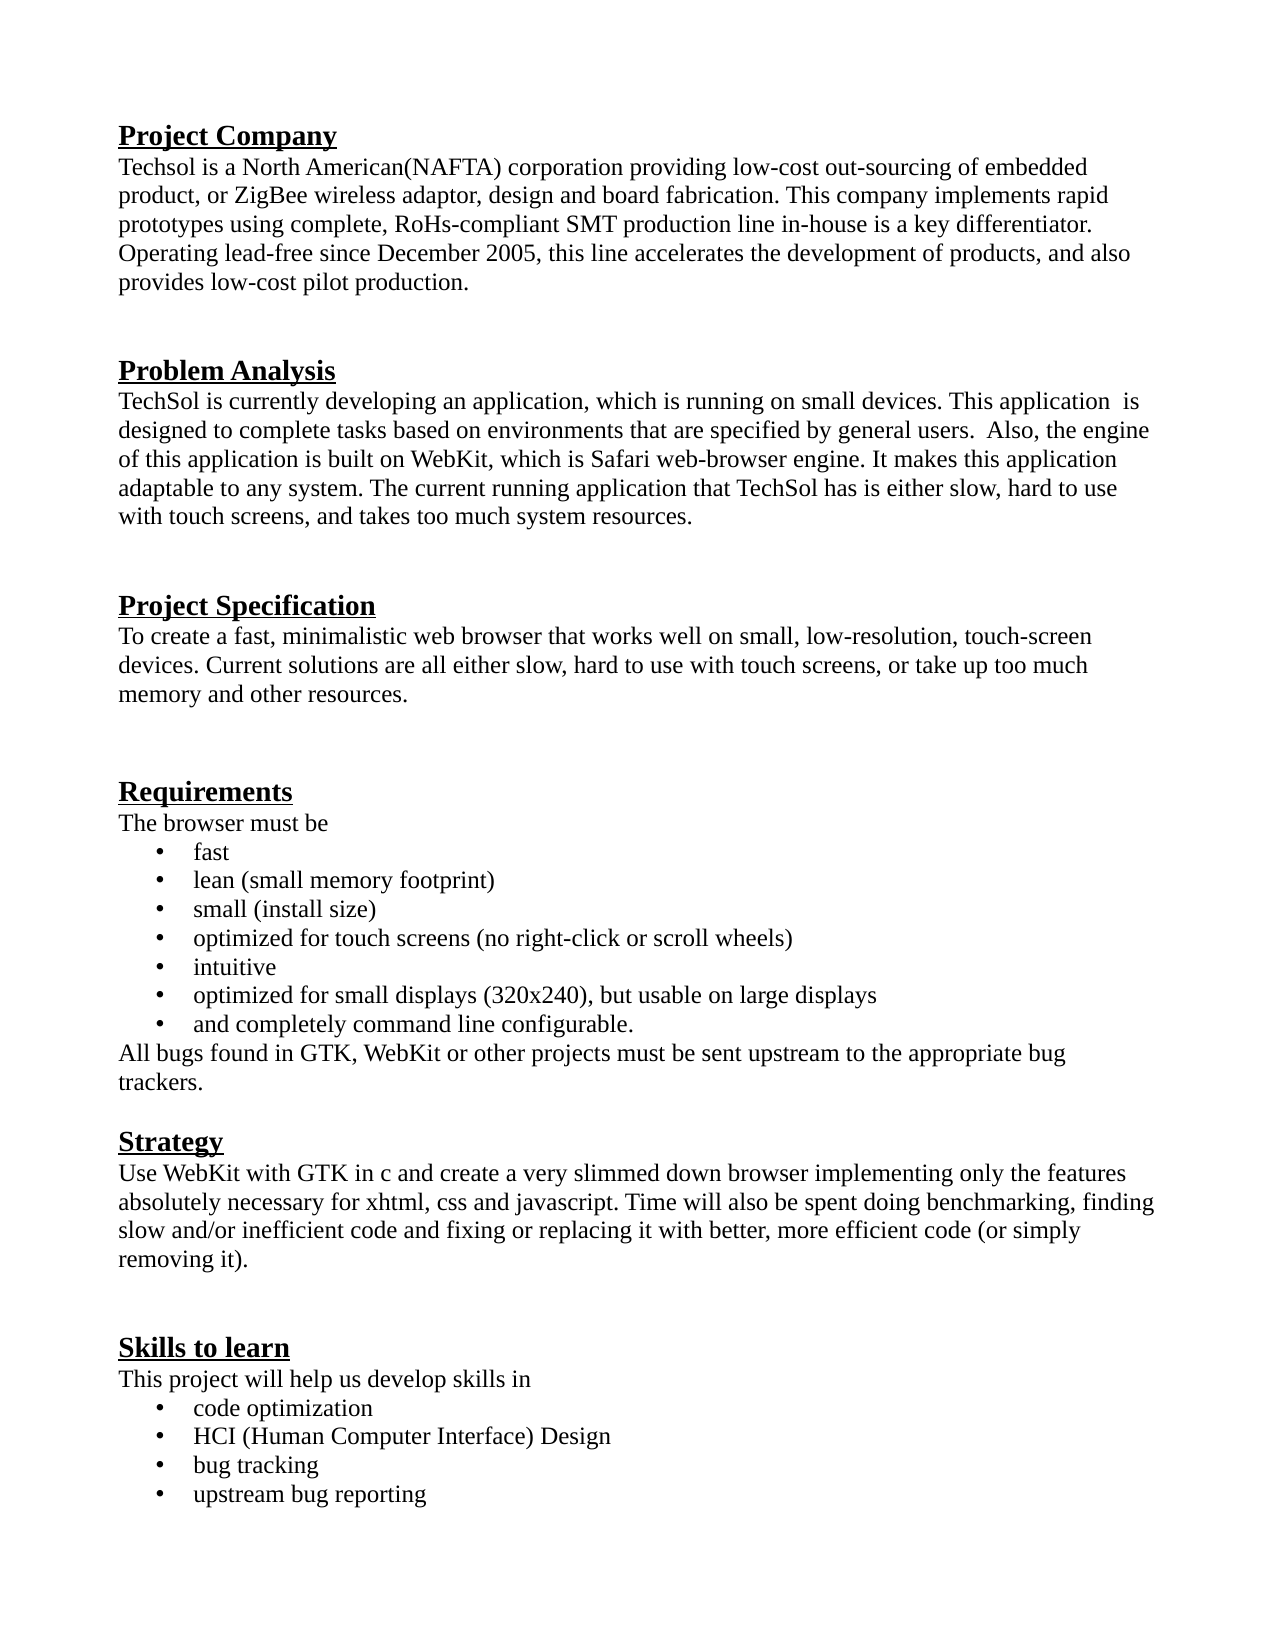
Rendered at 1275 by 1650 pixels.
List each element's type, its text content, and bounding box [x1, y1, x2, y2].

text Project Specification [118, 588, 1157, 621]
list optimized for small displays (320x240), but usable on large displays [156, 981, 1157, 1009]
list code optimization [156, 1393, 1157, 1421]
list bug tracking [156, 1450, 1157, 1479]
text Techsol is a North American(NAFTA) corporation providing low-cost out-sourcing of embedded product, or ZigBee wireless adaptor, design and board fabrication. This company implements rapid prototypes using complete, RoHs-compliant SMT production line in-house is a key differentiator. Operating lead-free since December 2005, this line accelerates the development of products, and also provides low-cost pilot production. [118, 152, 1157, 295]
list HCI (Human Computer Interface) Design [156, 1421, 1157, 1450]
text Use WebKit with GTK in c and create a very slimmed down browser implementing only the features absolutely necessary for xhtml, css and javascript. Time will also be spent doing benchmarking, finding slow and/or inefficient code and fixing or replacing it with better, more efficient code (or simply removing it). [118, 1158, 1157, 1273]
text Project Company [118, 118, 1157, 152]
list upstream bug reporting [156, 1479, 1157, 1508]
list small (install size) [156, 894, 1157, 923]
list optimized for touch screens (no right-click or scroll wheels) [156, 923, 1157, 952]
list fast [156, 837, 1157, 866]
list intuitive [156, 952, 1157, 981]
text Requirements [118, 774, 1157, 808]
text To create a fast, minimalistic web browser that works well on small, low-resolution, touch-screen devices. Current solutions are all either slow, hard to use with touch screens, or take up too much memory and other resources. [118, 621, 1157, 707]
text Problem Analysis [118, 353, 1157, 386]
text The browser must be [118, 808, 1157, 837]
text This project will help us develop skills in [118, 1364, 1157, 1393]
list and completely command line configurable. [156, 1009, 1157, 1038]
text Strategy [118, 1124, 1157, 1158]
text Skills to learn [118, 1330, 1157, 1364]
list lean (small memory footprint) [156, 866, 1157, 894]
text TechSol is currently developing an application, which is running on small devices. This application is designed to complete tasks based on environments that are specified by general users. Also, the engine of this application is built on WebKit, which is Safari web-browser engine. It makes this application adaptable to any system. The current running application that TechSol has is either slow, hard to use with touch screens, and takes too much system resources. [118, 386, 1157, 530]
text All bugs found in GTK, WebKit or other projects must be sent upstream to the appropriate bug trackers. [118, 1038, 1157, 1096]
